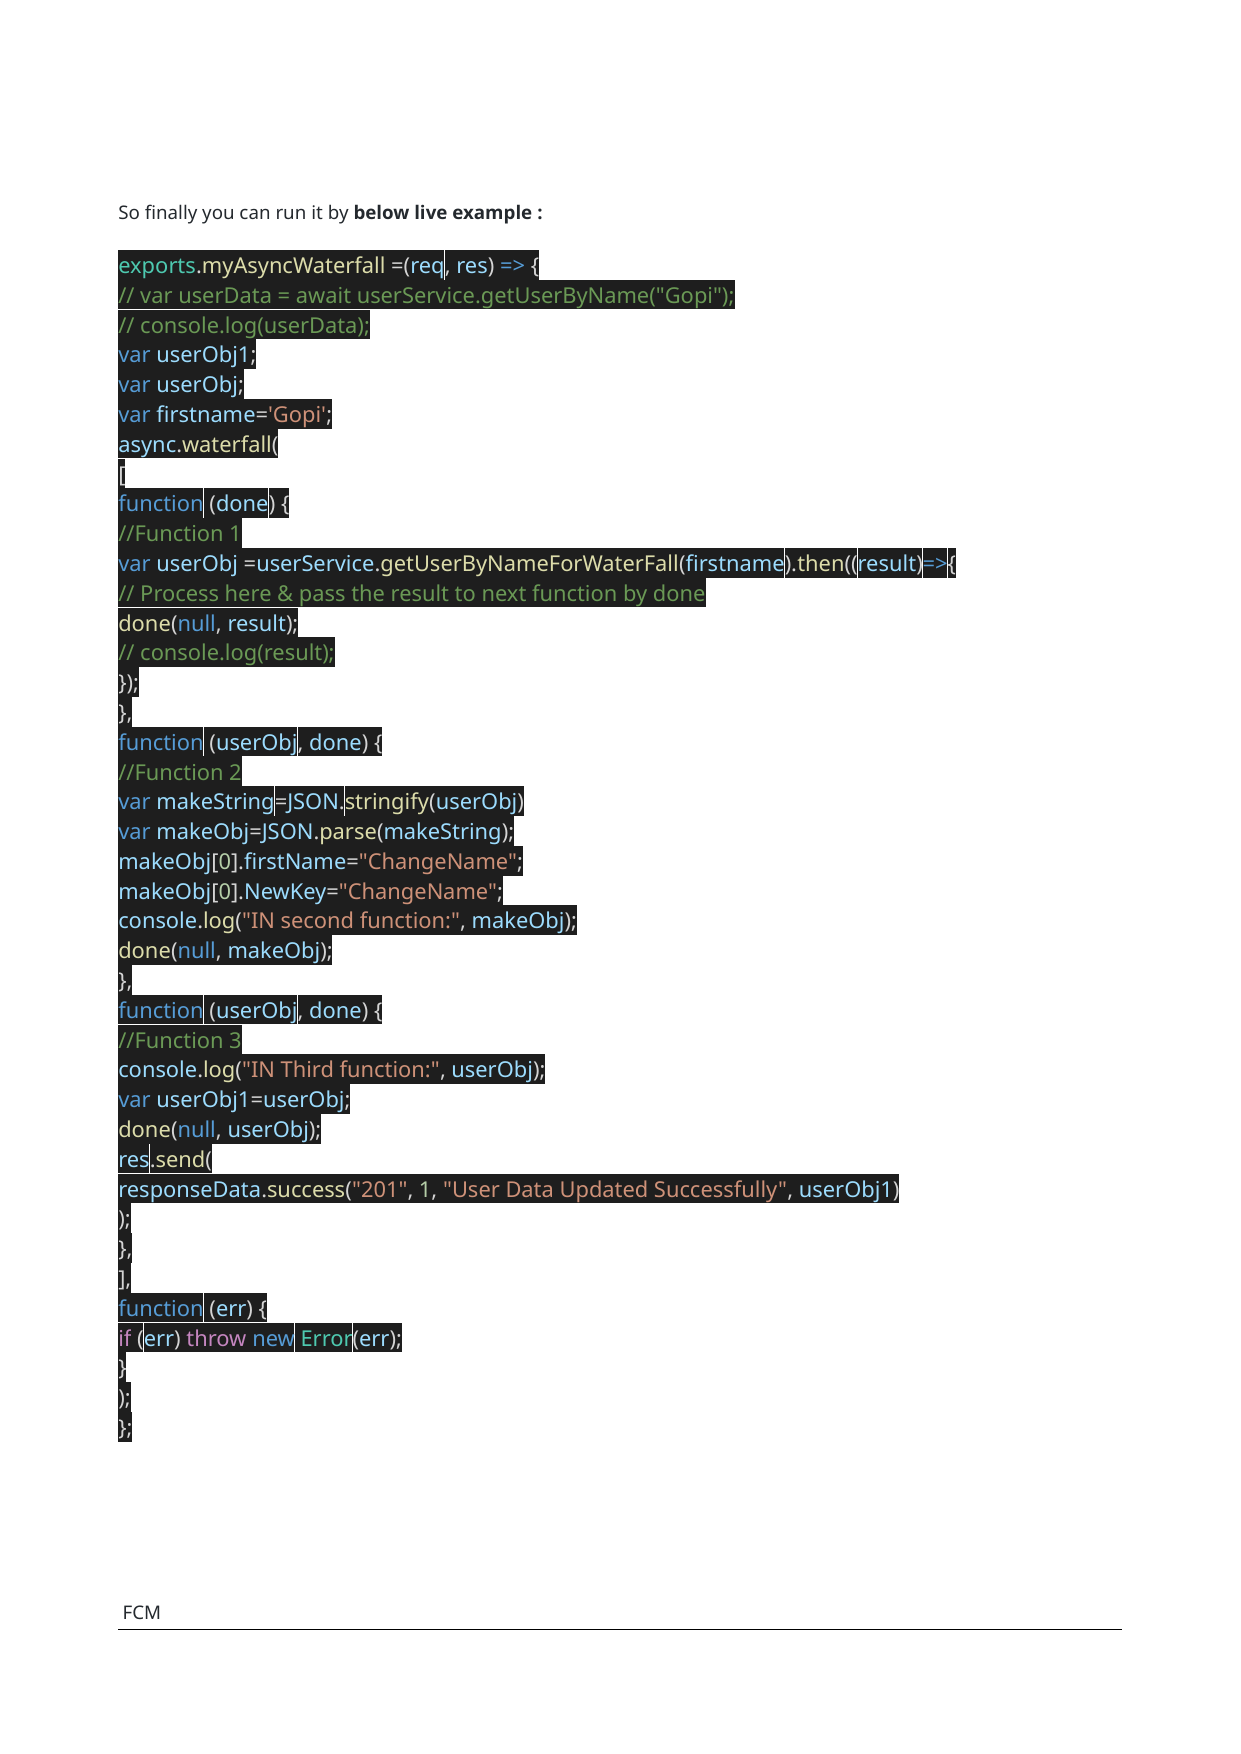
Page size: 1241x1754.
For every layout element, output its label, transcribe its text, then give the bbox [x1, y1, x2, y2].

text var firstname='Gopi'; [118, 399, 1122, 429]
text //Function 3 [118, 1024, 1122, 1054]
text // Process here & pass the result to next function by done [118, 578, 1122, 607]
text var userObj =userService.getUserByNameForWaterFall(firstname).then((result)=>{ [118, 548, 1122, 578]
text So finally you can run it by below live example : [118, 199, 1122, 224]
text //Function 2 [118, 756, 1122, 786]
text }; [118, 1412, 1122, 1442]
text FCM [118, 1595, 1122, 1629]
text function (userObj, done) { [118, 727, 1122, 756]
text if (err) throw new Error(err); [118, 1322, 1122, 1352]
text ], [118, 1263, 1122, 1293]
text ); [118, 1203, 1122, 1233]
text } [118, 1352, 1122, 1382]
text //Function 1 [118, 518, 1122, 548]
text // console.log(userData); [118, 309, 1122, 339]
text console.log("IN Third function:", userObj); [118, 1054, 1122, 1084]
text makeObj[0].NewKey="ChangeName"; [118, 876, 1122, 905]
text [ [118, 458, 1122, 488]
text var makeString=JSON.stringify(userObj) [118, 786, 1122, 816]
text console.log("IN second function:", makeObj); [118, 905, 1122, 935]
text // console.log(result); [118, 637, 1122, 667]
text function (userObj, done) { [118, 995, 1122, 1024]
text done(null, result); [118, 607, 1122, 637]
text res.send( [118, 1144, 1122, 1173]
text makeObj[0].firstName="ChangeName"; [118, 846, 1122, 876]
text }, [118, 965, 1122, 995]
text done(null, makeObj); [118, 935, 1122, 965]
text var userObj1=userObj; [118, 1084, 1122, 1114]
text exports.myAsyncWaterfall =(req, res) => { [118, 250, 1122, 280]
text ); [118, 1382, 1122, 1412]
text }); [118, 667, 1122, 697]
text done(null, userObj); [118, 1114, 1122, 1144]
text // var userData = await userService.getUserByName("Gopi"); [118, 280, 1122, 309]
text var userObj; [118, 369, 1122, 399]
text }, [118, 697, 1122, 727]
text function (done) { [118, 488, 1122, 518]
text var userObj1; [118, 339, 1122, 369]
text function (err) { [118, 1293, 1122, 1322]
text }, [118, 1233, 1122, 1263]
text async.waterfall( [118, 429, 1122, 458]
text responseData.success("201", 1, "User Data Updated Successfully", userObj1) [118, 1173, 1122, 1203]
text var makeObj=JSON.parse(makeString); [118, 816, 1122, 846]
